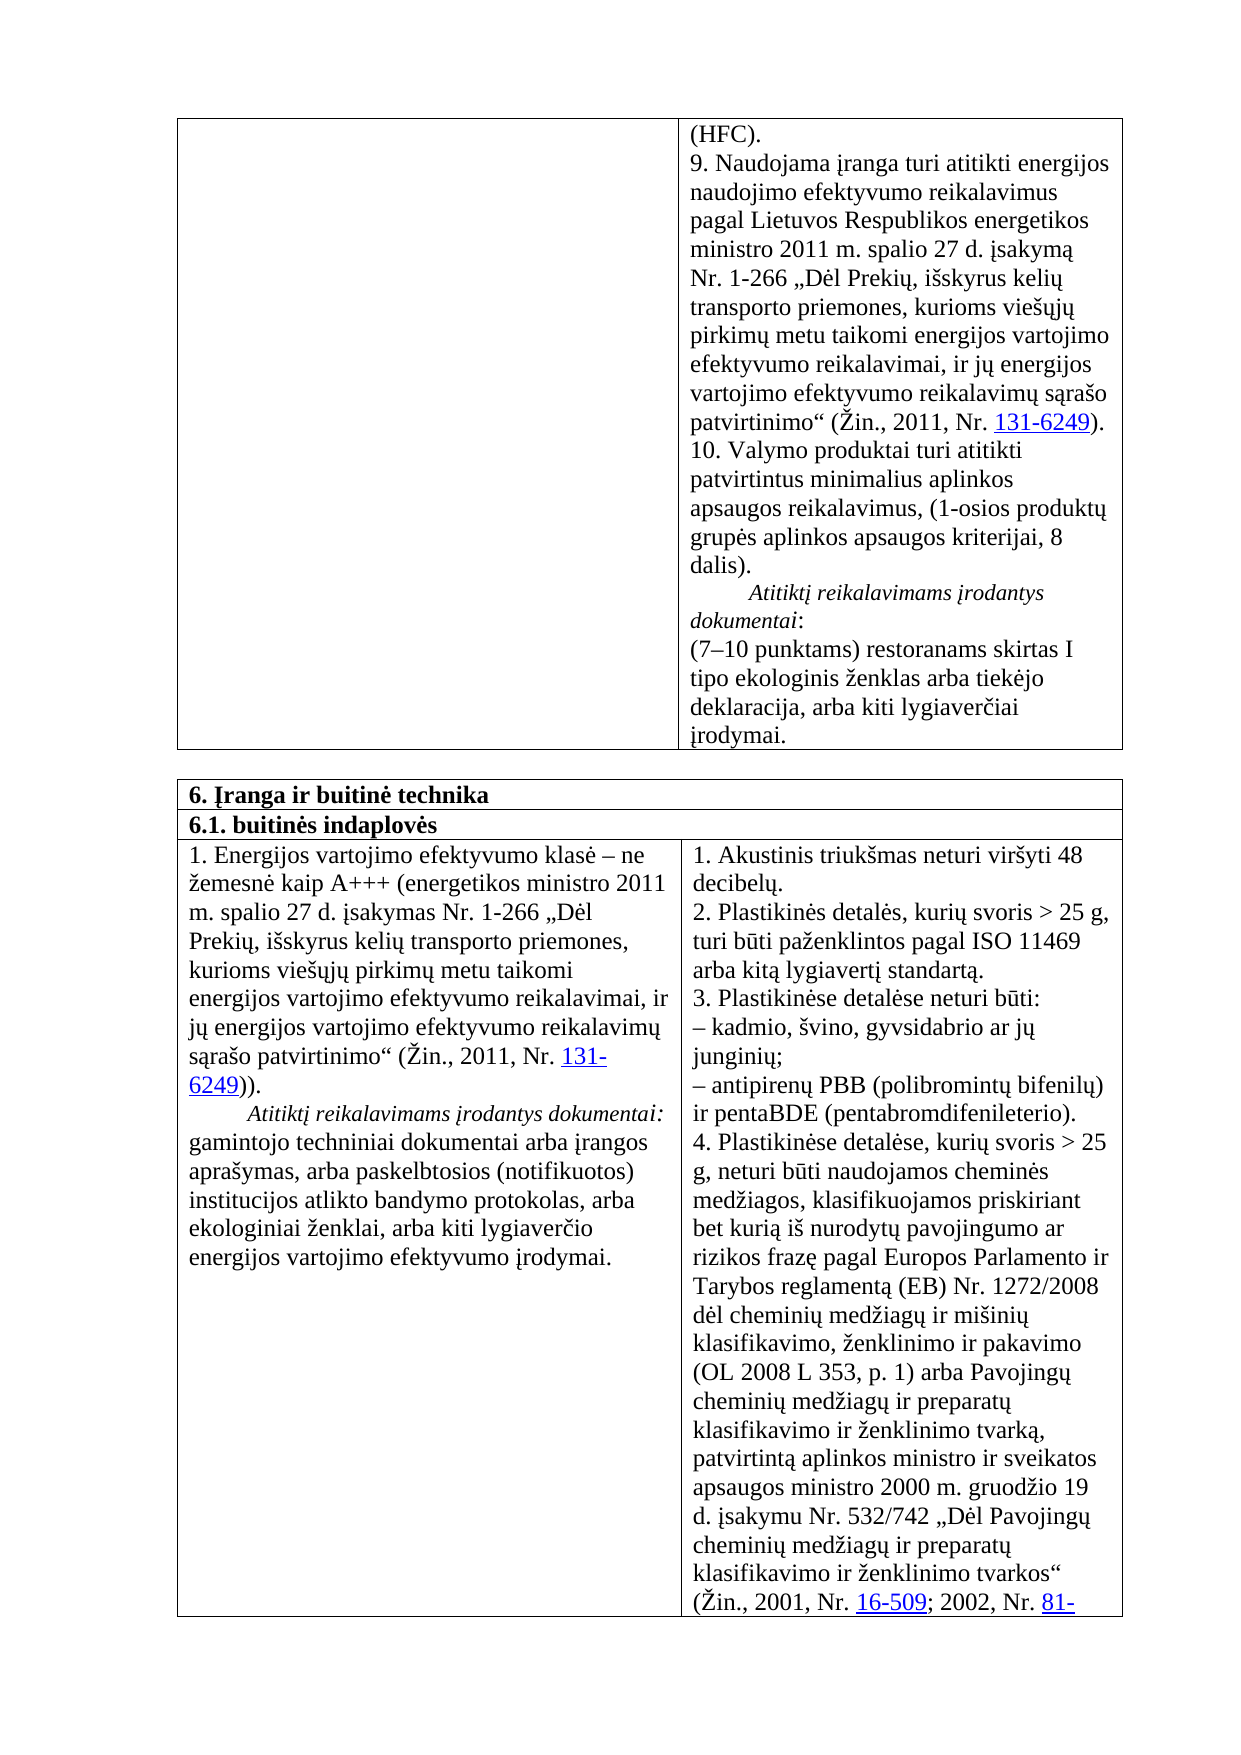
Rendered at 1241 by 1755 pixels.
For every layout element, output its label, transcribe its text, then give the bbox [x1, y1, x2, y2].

table_cell [178, 119, 678, 749]
table_cell (HFC). 9. Naudojama įranga turi atitikti energijos naudojimo efektyvumo reikalavimus pagal Lietuvos Respublikos energetikos ministro 2011 m. spalio 27 d. įsakymą Nr. 1-266 „Dėl Prekių, išskyrus kelių transporto priemones, kurioms viešųjų pirkimų metu taikomi energijos vartojimo efektyvumo reikalavimai, ir jų energijos vartojimo efektyvumo reikalavimų sąrašo patvirtinimo“ (Žin., 2011, Nr. 131-6249). 10. Valymo produktai turi atitikti patvirtintus minimalius aplinkos apsaugos reikalavimus, (1-osios produktų grupės aplinkos apsaugos kriterijai, 8 dalis). Atitiktį reikalavimams įrodantys dokumentai: (7–10 punktams) restoranams skirtas I tipo ekologinis ženklas arba tiekėjo deklaracija, arba kiti lygiaverčiai įrodymai. [679, 119, 1122, 749]
table_header 6. Įranga ir buitinė technika [178, 780, 1122, 809]
table_cell 1. Energijos vartojimo efektyvumo klasė – ne žemesnė kaip A+++ (energetikos ministro 2011 m. spalio 27 d. įsakymas Nr. 1-266 „Dėl Prekių, išskyrus kelių transporto priemones, kurioms viešųjų pirkimų metu taikomi energijos vartojimo efektyvumo reikalavimai, ir jų energijos vartojimo efektyvumo reikalavimų sąrašo patvirtinimo“ (Žin., 2011, Nr. 131-6249)). Atitiktį reikalavimams įrodantys dokumentai: gamintojo techniniai dokumentai arba įrangos aprašymas, arba paskelbtosios (notifikuotos) institucijos atlikto bandymo protokolas, arba ekologiniai ženklai, arba kiti lygiaverčio energijos vartojimo efektyvumo įrodymai. [178, 840, 681, 1616]
table_cell 6.1. buitinės indaplovės [178, 810, 1122, 839]
table_cell 1. Akustinis triukšmas neturi viršyti 48 decibelų. 2. Plastikinės detalės, kurių svoris > 25 g, turi būti paženklintos pagal ISO 11469 arba kitą lygiavertį standartą. 3. Plastikinėse detalėse neturi būti: – kadmio, švino, gyvsidabrio ar jų junginių; – antipirenų PBB (polibromintų bifenilų) ir pentaBDE (pentabromdifenileterio). 4. Plastikinėse detalėse, kurių svoris > 25 g, neturi būti naudojamos cheminės medžiagos, klasifikuojamos priskiriant bet kurią iš nurodytų pavojingumo ar rizikos frazę pagal Europos Parlamento ir Tarybos reglamentą (EB) Nr. 1272/2008 dėl cheminių medžiagų ir mišinių klasifikavimo, ženklinimo ir pakavimo (OL 2008 L 353, p. 1) arba Pavojingų cheminių medžiagų ir preparatų klasifikavimo ir ženklinimo tvarką, patvirtintą aplinkos ministro ir sveikatos apsaugos ministro 2000 m. gruodžio 19 d. įsakymu Nr. 532/742 „Dėl Pavojingų cheminių medžiagų ir preparatų klasifikavimo ir ženklinimo tvarkos“ (Žin., 2001, Nr. 16-509; 2002, Nr. 81- [682, 840, 1122, 1616]
